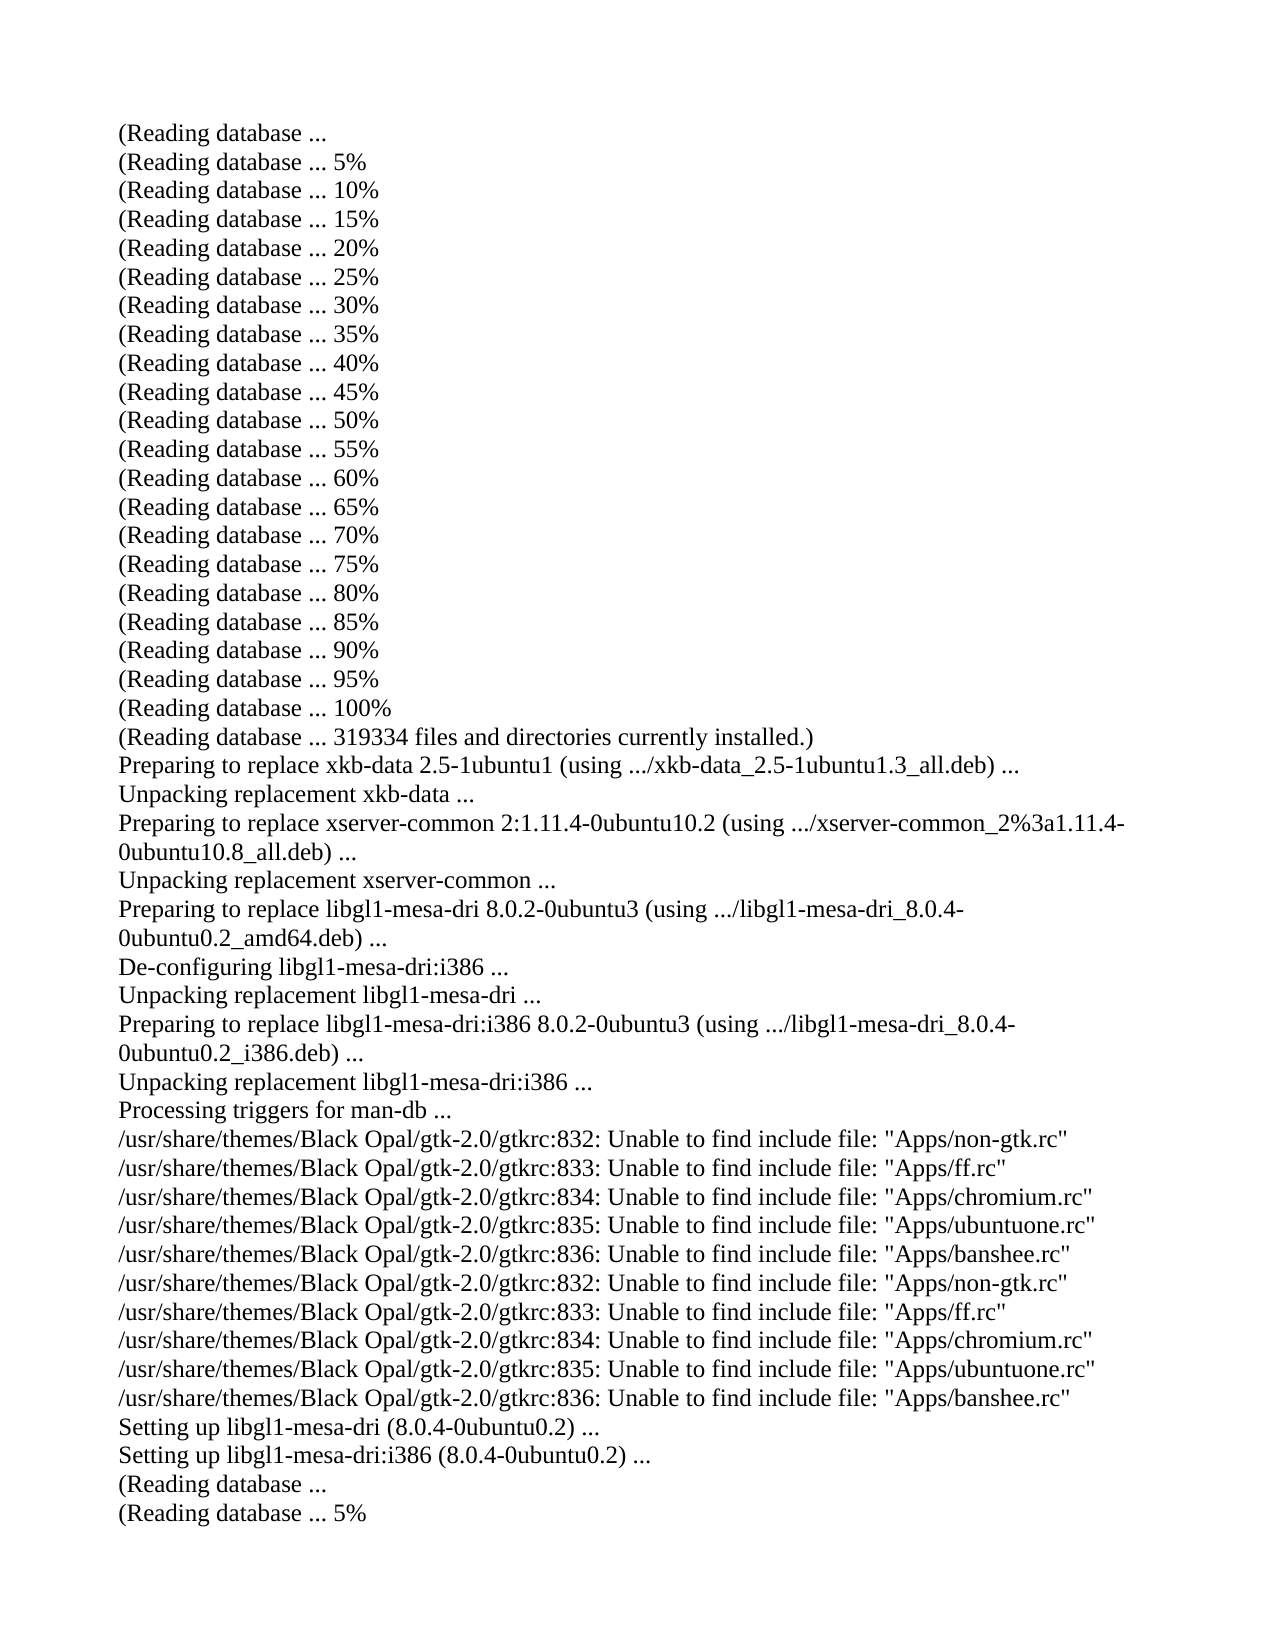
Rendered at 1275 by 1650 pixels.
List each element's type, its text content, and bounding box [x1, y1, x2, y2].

text (Reading database ... 55% [118, 434, 1157, 463]
text (Reading database ... 5% [118, 1498, 1157, 1527]
text Setting up libgl1-mesa-dri (8.0.4-0ubuntu0.2) ... [118, 1412, 1157, 1441]
text (Reading database ... 319334 files and directories currently installed.) [118, 722, 1157, 751]
text Unpacking replacement xkb-data ... [118, 779, 1157, 808]
text /usr/share/themes/Black Opal/gtk-2.0/gtkrc:835: Unable to find include file: "Apps/ubuntuone.rc" [118, 1354, 1157, 1383]
text /usr/share/themes/Black Opal/gtk-2.0/gtkrc:833: Unable to find include file: "Apps/ff.rc" [118, 1153, 1157, 1182]
text /usr/share/themes/Black Opal/gtk-2.0/gtkrc:836: Unable to find include file: "Apps/banshee.rc" [118, 1383, 1157, 1412]
text Preparing to replace libgl1-mesa-dri 8.0.2-0ubuntu3 (using .../libgl1-mesa-dri_8.0.4-0ubuntu0.2_amd64.deb) ... [118, 894, 1157, 952]
text (Reading database ... 70% [118, 521, 1157, 549]
text (Reading database ... 5% [118, 147, 1157, 176]
text /usr/share/themes/Black Opal/gtk-2.0/gtkrc:832: Unable to find include file: "Apps/non-gtk.rc" [118, 1268, 1157, 1297]
text (Reading database ... 35% [118, 319, 1157, 348]
text (Reading database ... 90% [118, 636, 1157, 664]
text /usr/share/themes/Black Opal/gtk-2.0/gtkrc:835: Unable to find include file: "Apps/ubuntuone.rc" [118, 1211, 1157, 1239]
text (Reading database ... 50% [118, 406, 1157, 434]
text (Reading database ... 20% [118, 233, 1157, 262]
text Preparing to replace xserver-common 2:1.11.4-0ubuntu10.2 (using .../xserver-common_2%3a1.11.4-0ubuntu10.8_all.deb) ... [118, 808, 1157, 866]
text (Reading database ... 95% [118, 664, 1157, 693]
text Unpacking replacement libgl1-mesa-dri ... [118, 981, 1157, 1009]
text (Reading database ... 85% [118, 607, 1157, 636]
text /usr/share/themes/Black Opal/gtk-2.0/gtkrc:834: Unable to find include file: "Apps/chromium.rc" [118, 1182, 1157, 1211]
text Unpacking replacement xserver-common ... [118, 866, 1157, 894]
text (Reading database ... 15% [118, 204, 1157, 233]
text (Reading database ... 80% [118, 578, 1157, 607]
text (Reading database ... 10% [118, 176, 1157, 204]
text Unpacking replacement libgl1-mesa-dri:i386 ... [118, 1067, 1157, 1096]
text /usr/share/themes/Black Opal/gtk-2.0/gtkrc:836: Unable to find include file: "Apps/banshee.rc" [118, 1239, 1157, 1268]
text (Reading database ... 100% [118, 693, 1157, 722]
text (Reading database ... 45% [118, 377, 1157, 406]
text (Reading database ... 75% [118, 549, 1157, 578]
text Preparing to replace xkb-data 2.5-1ubuntu1 (using .../xkb-data_2.5-1ubuntu1.3_all.deb) ... [118, 751, 1157, 779]
text (Reading database ... 40% [118, 348, 1157, 377]
text Preparing to replace libgl1-mesa-dri:i386 8.0.2-0ubuntu3 (using .../libgl1-mesa-dri_8.0.4-0ubuntu0.2_i386.deb) ... [118, 1009, 1157, 1067]
text De-configuring libgl1-mesa-dri:i386 ... [118, 952, 1157, 981]
text (Reading database ... 60% [118, 463, 1157, 492]
text Processing triggers for man-db ... [118, 1096, 1157, 1124]
text (Reading database ... 25% [118, 262, 1157, 291]
text (Reading database ... [118, 1469, 1157, 1498]
text /usr/share/themes/Black Opal/gtk-2.0/gtkrc:833: Unable to find include file: "Apps/ff.rc" [118, 1297, 1157, 1326]
text Setting up libgl1-mesa-dri:i386 (8.0.4-0ubuntu0.2) ... [118, 1441, 1157, 1469]
text (Reading database ... 65% [118, 492, 1157, 521]
text (Reading database ... 30% [118, 291, 1157, 319]
text /usr/share/themes/Black Opal/gtk-2.0/gtkrc:832: Unable to find include file: "Apps/non-gtk.rc" [118, 1124, 1157, 1153]
text (Reading database ... [118, 118, 1157, 147]
text /usr/share/themes/Black Opal/gtk-2.0/gtkrc:834: Unable to find include file: "Apps/chromium.rc" [118, 1326, 1157, 1354]
